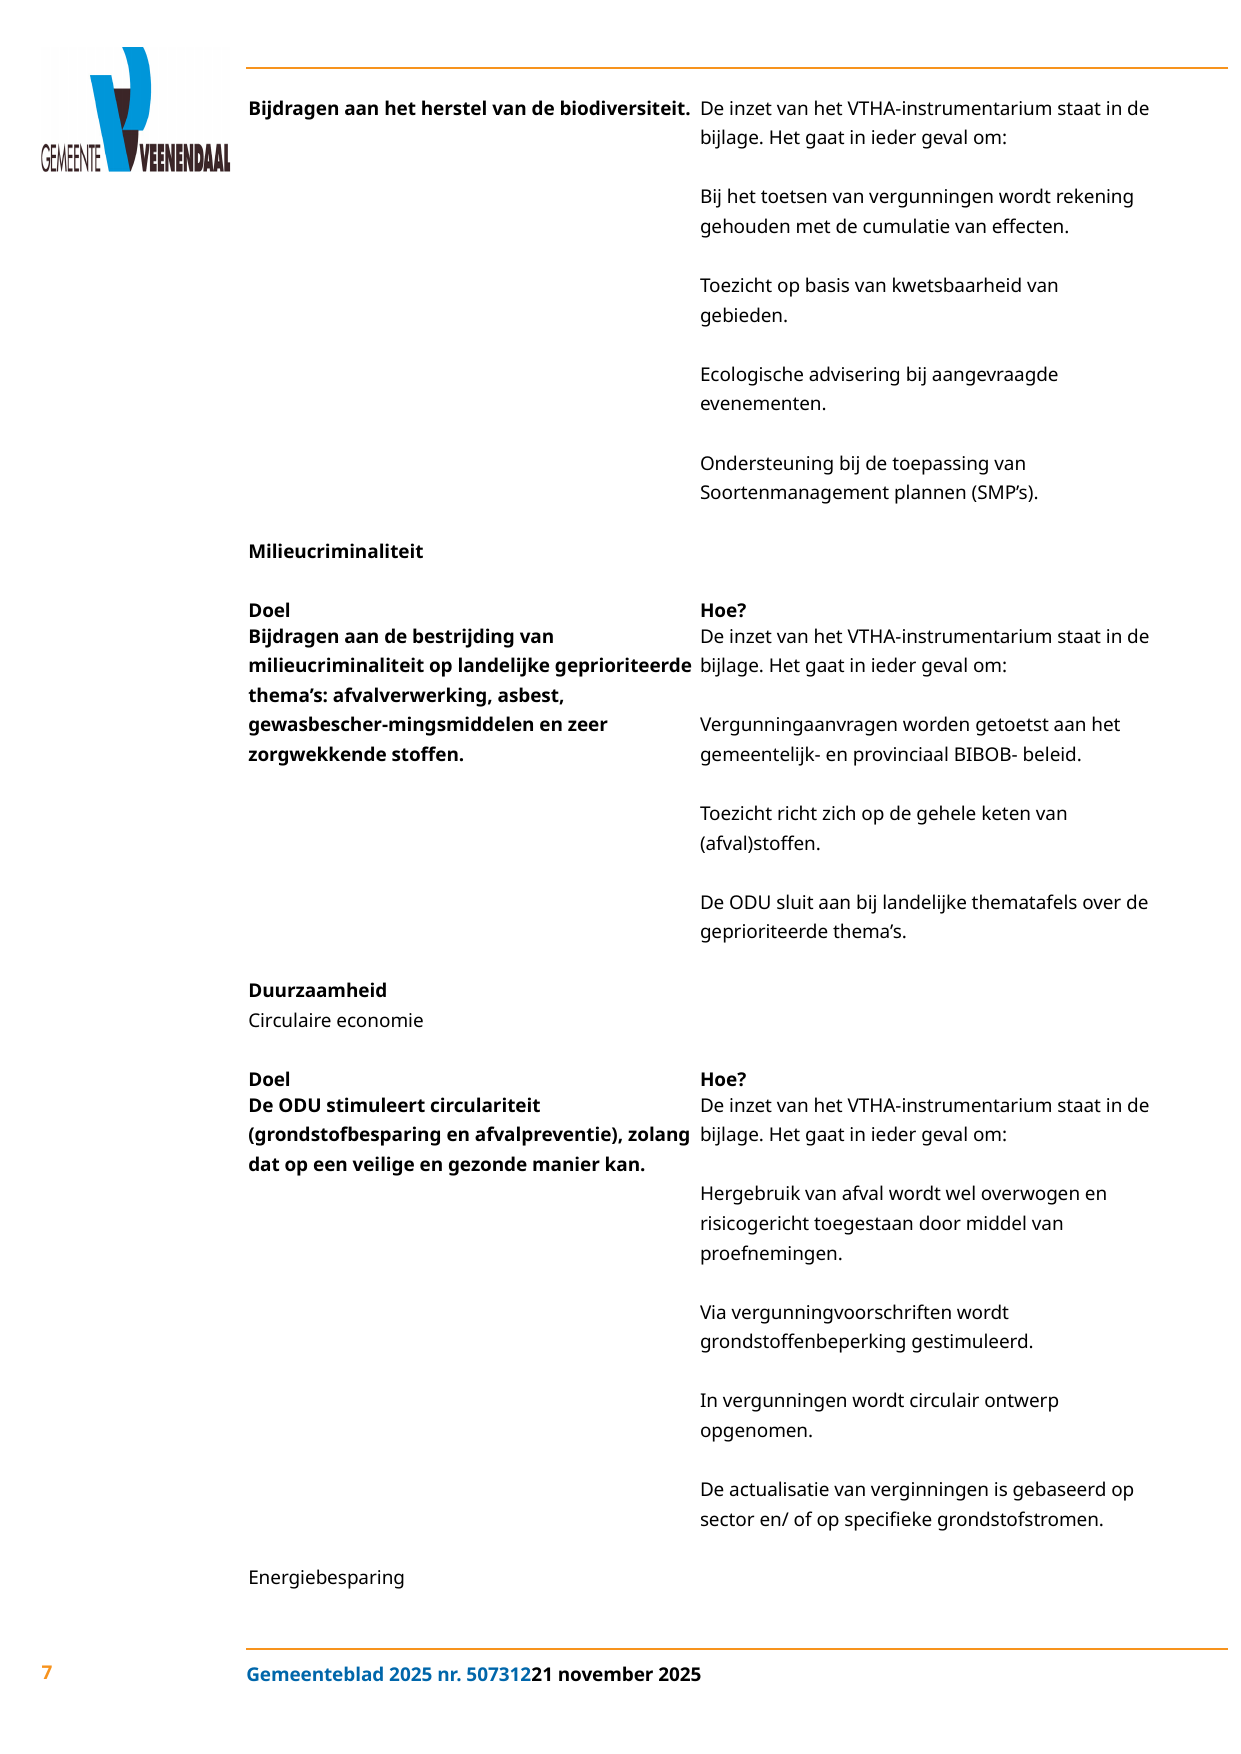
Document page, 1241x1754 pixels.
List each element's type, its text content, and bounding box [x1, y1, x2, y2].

table_header Hoe? [700, 597, 1152, 623]
table_cell Bijdragen aan het herstel van de biodiversiteit. [248, 95, 700, 505]
table_cell De inzet van het VTHA-instrumentarium staat in de bijlage. Het gaat in ieder geval om: Vergunningaanvragen worden getoetst aan het gemeentelijk- en provinciaal BIBOB- beleid. Toezicht richt zich op de gehele keten van (afval)stoffen. De ODU sluit aan bij landelijke thematafels over de geprioriteerde thema’s. [700, 623, 1152, 944]
picture [123, 47, 231, 172]
table_cell De inzet van het VTHA-instrumentarium staat in de bijlage. Het gaat in ieder geval om: Hergebruik van afval wordt wel overwogen en risicogericht toegestaan door middel van proefnemingen. Via vergunningvoorschriften wordt grondstoffenbeperking gestimuleerd. In vergunningen wordt circulair ontwerp opgenomen. De actualisatie van verginningen is gebaseerd op sector en/ of op specifieke grondstofstromen. [700, 1092, 1152, 1532]
table_header Hoe? [700, 1066, 1152, 1092]
table_cell Bijdragen aan de bestrijding van milieucriminaliteit op landelijke geprioriteerde thema’s: afvalverwerking, asbest, gewasbescher-mingsmiddelen en zeer zorgwekkende stoffen. [248, 623, 700, 944]
text Duurzaamheid [248, 977, 1152, 1003]
table_header Doel [248, 1066, 700, 1092]
text Energiebesparing [248, 1564, 1152, 1590]
table_header Doel [248, 597, 700, 623]
table_cell De inzet van het VTHA-instrumentarium staat in de bijlage. Het gaat in ieder geval om: Bij het toetsen van vergunningen wordt rekening gehouden met de cumulatie van effecten. Toezicht op basis van kwetsbaarheid van gebieden. Ecologische advisering bij aangevraagde evenementen. Ondersteuning bij de toepassing van Soortenmanagement plannen (SMP’s). [700, 95, 1152, 505]
table_cell De ODU stimuleert circulariteit (grondstofbesparing en afvalpreventie), zolang dat op een veilige en gezonde manier kan. [248, 1092, 700, 1532]
picture [41, 47, 130, 172]
text Circulaire economie [248, 1007, 1152, 1033]
text Milieucriminaliteit [248, 538, 1152, 564]
